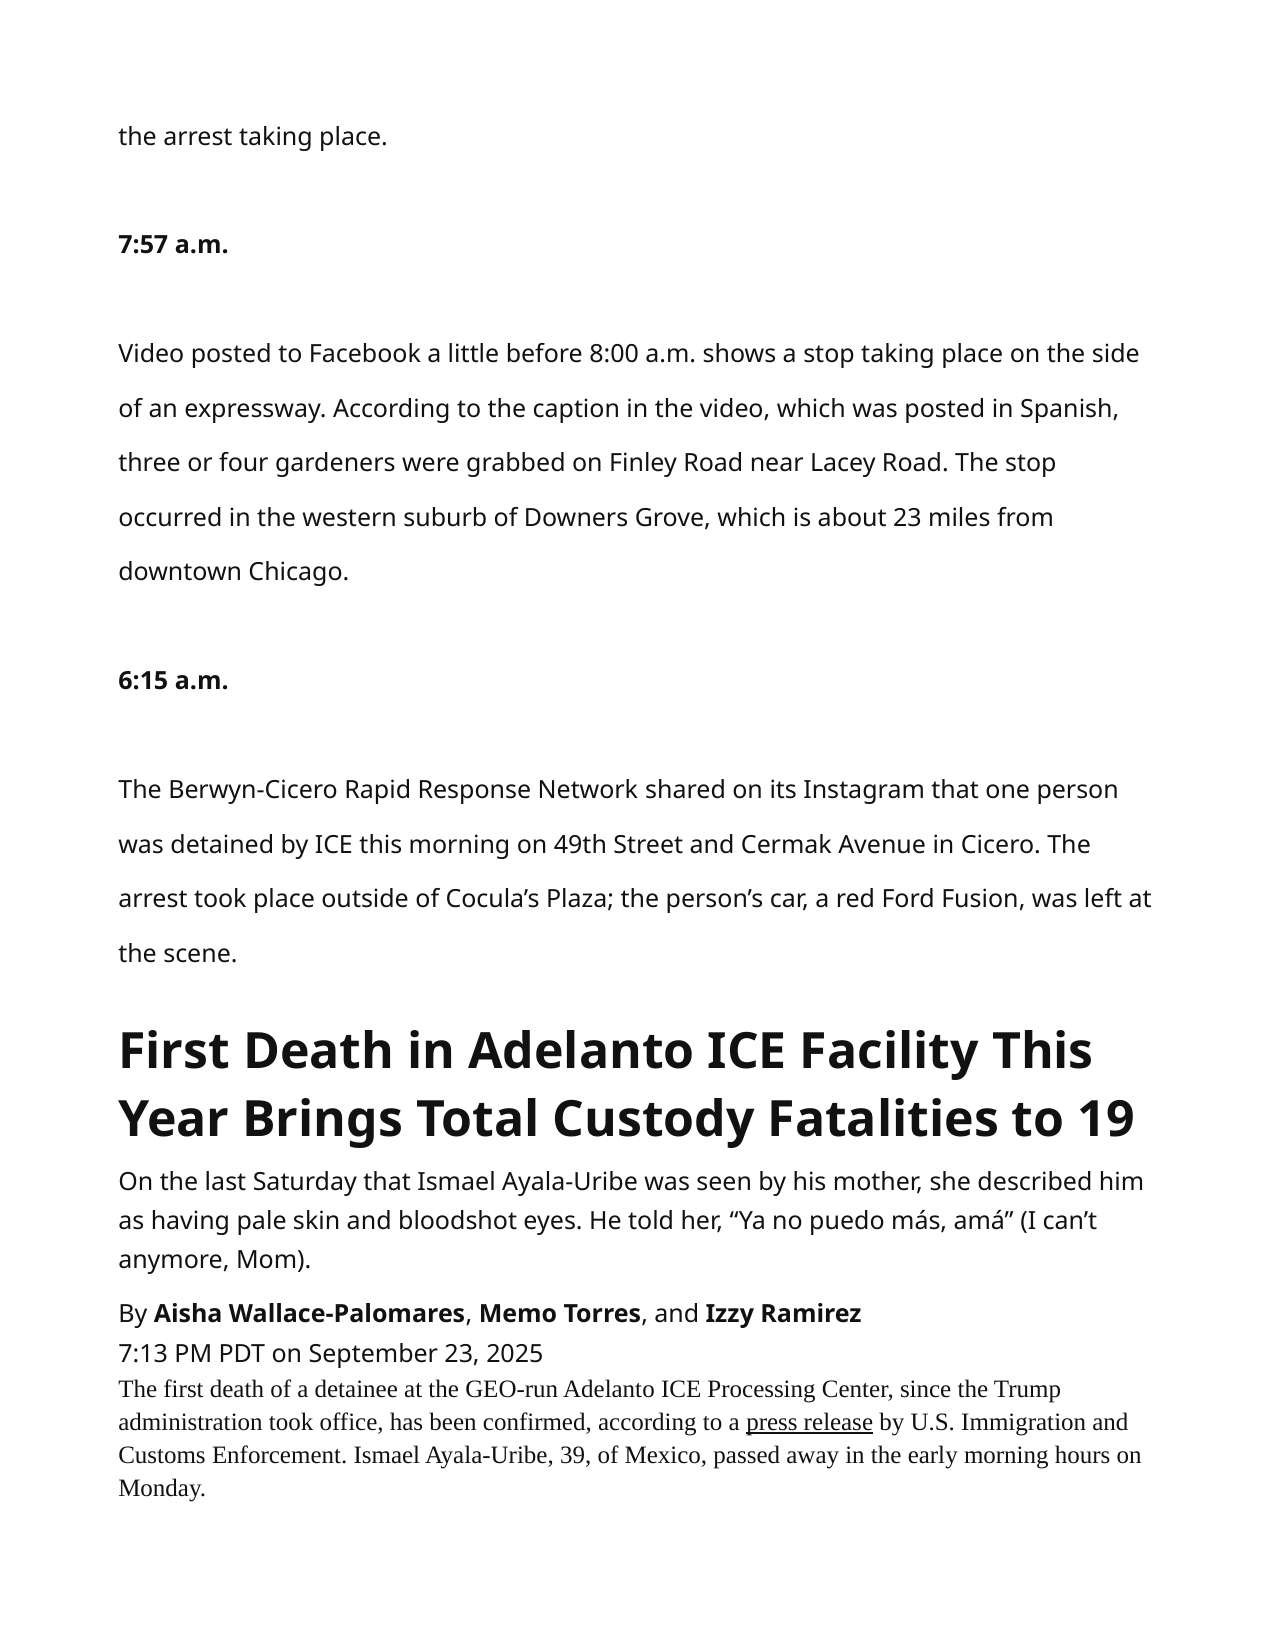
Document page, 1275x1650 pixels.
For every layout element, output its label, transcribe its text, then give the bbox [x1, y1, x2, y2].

text By Aisha Wallace-Palomares, Memo Torres, and Izzy Ramirez [118, 1296, 1157, 1330]
text 7:13 PM PDT on September 23, 2025 [118, 1335, 1157, 1369]
text the arrest taking place. 7:57 a.m. Video posted to Facebook a little before 8:00 a.m. shows a stop taking place on the side of an expressway. According to the caption in the video, which was posted in Spanish, three or four gardeners were grabbed on Finley Road near Lacey Road. The stop occurred in the western suburb of Downers Grove, which is about 23 miles from downtown Chicago. 6:15 a.m. The Berwyn-Cicero Rapid Response Network shared on its Instagram that one person was detained by ICE this morning on 49th Street and Cermak Avenue in Cicero. The arrest took place outside of Cocula’s Plaza; the person’s car, a red Ford Fusion, was left at the scene. [118, 118, 1157, 969]
subtitle First Death in Adelanto ICE Facility This Year Brings Total Custody Fatalities to 19 [118, 1015, 1157, 1151]
text On the last Saturday that Ismael Ayala-Uribe was seen by his mother, she described him as having pale skin and bloodshot eyes. He told her, “Ya no puedo más, amá” (I can’t anymore, Mom). [118, 1163, 1157, 1276]
text The first death of a detainee at the GEO-run Adelanto ICE Processing Center, since the Trump administration took office, has been confirmed, according to a press release by U.S. Immigration and Customs Enforcement. Ismael Ayala-Uribe, 39, of Mexico, passed away in the early morning hours on Monday. [118, 1374, 1157, 1502]
